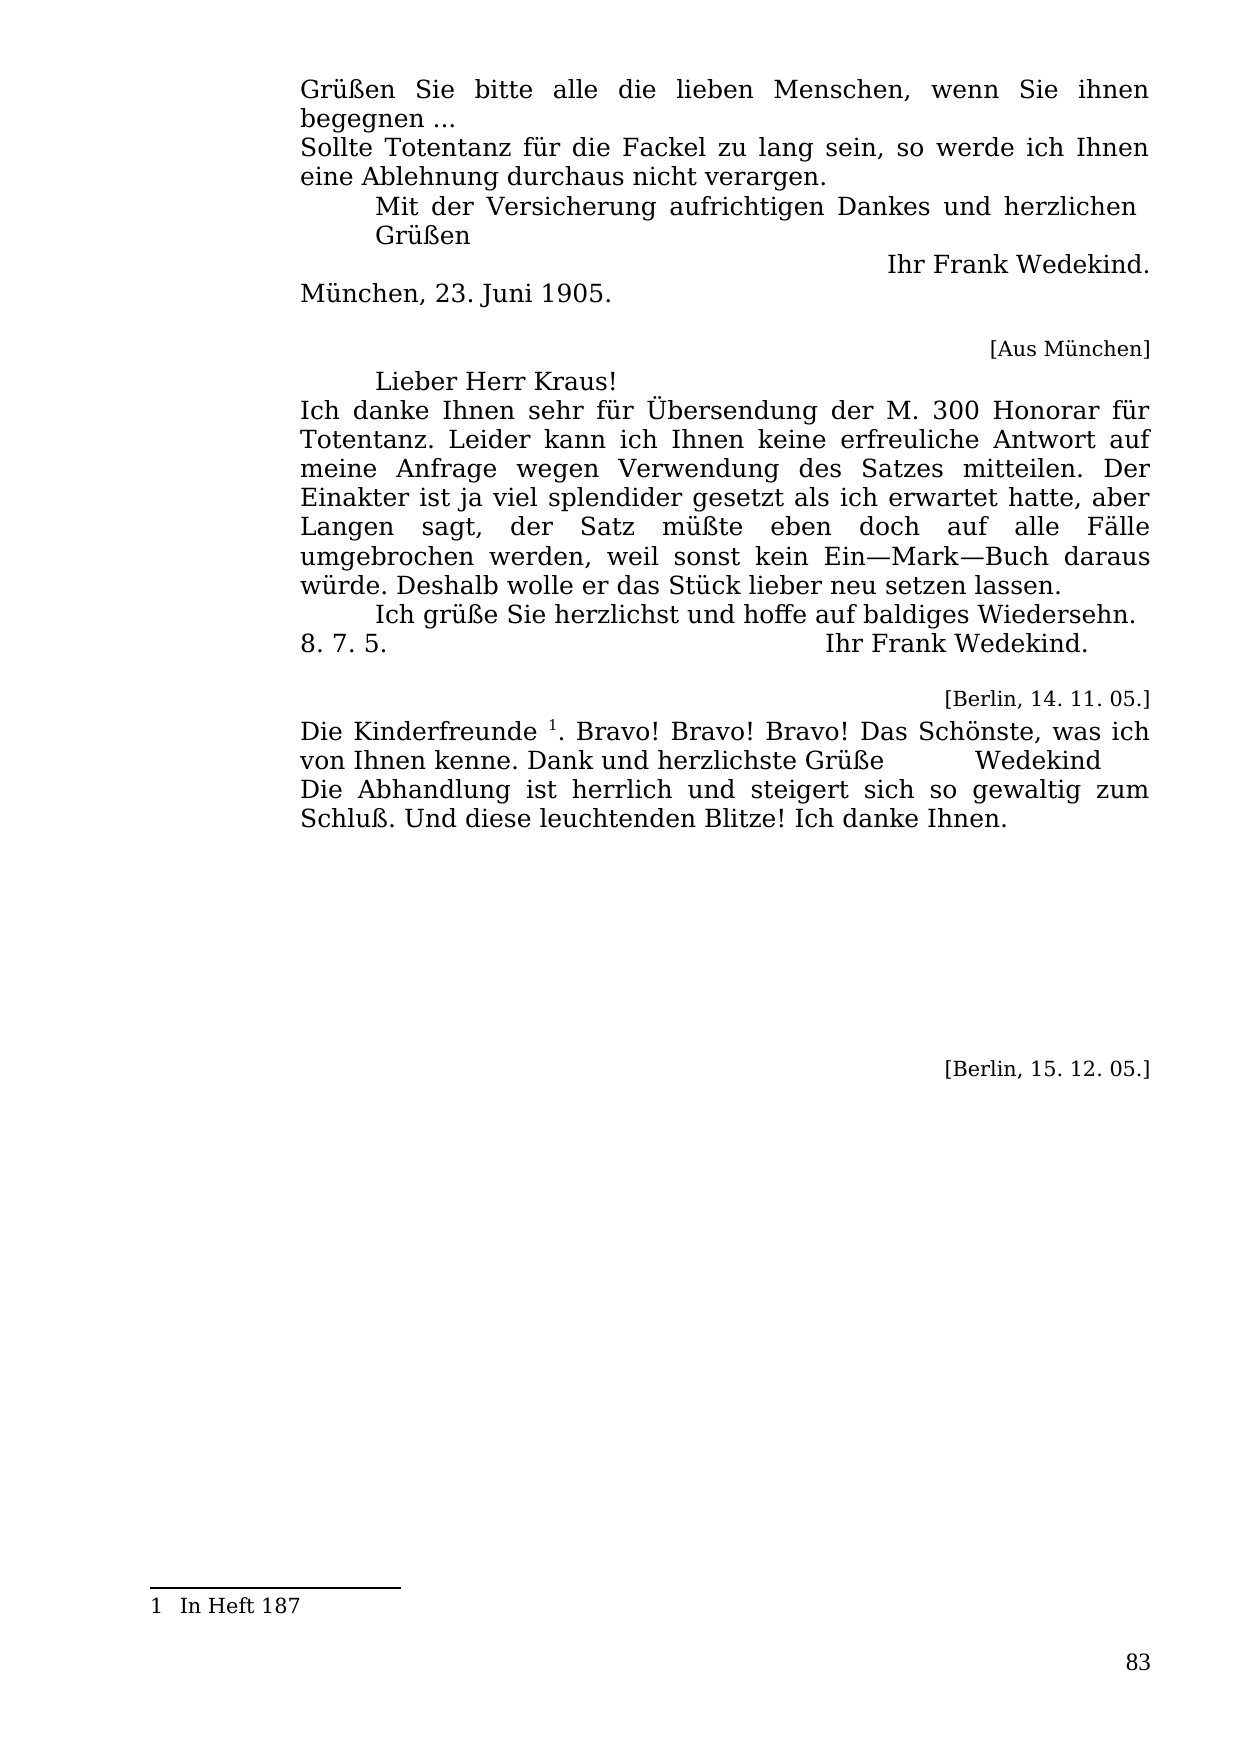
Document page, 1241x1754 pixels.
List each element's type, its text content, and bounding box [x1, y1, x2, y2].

text Ihr Frank Wedekind. [300, 250, 1151, 279]
text Mit der Versicherung aufrichtigen Dankes und herzlichen Grüßen [300, 192, 1151, 250]
text Ich danke Ihnen sehr für Übersendung der M. 300 Honorar für Totentanz. Leider kann ich Ihnen keine erfreuliche Antwort auf meine Anfrage wegen Verwendung des Satzes mitteilen. Der Einakter ist ja viel splendider gesetzt als ich erwartet hatte, aber Langen sagt, der Satz müßte eben doch auf alle Fälle umgebrochen werden, weil sonst kein Ein—Mark—Buch daraus würde. Deshalb wolle er das Stück lieber neu setzen lassen. [300, 396, 1151, 600]
text München, 23. Juni 1905. [300, 279, 1151, 308]
text Die Abhandlung ist herrlich und steigert sich so gewaltig zum Schluß. Und diese leuchtenden Blitze! Ich danke Ihnen. [300, 775, 1151, 833]
text [Berlin, 14. 11. 05.] [150, 687, 1151, 712]
text Sollte Totentanz für die Fackel zu lang sein, so werde ich Ihnen eine Ablehnung durchaus nicht verargen. [300, 133, 1151, 192]
text Ich grüße Sie herzlichst und hoffe auf baldiges Wiedersehn. [300, 600, 1151, 629]
text 8. 7. 5. Ihr Frank Wedekind. [300, 629, 1151, 658]
text [Berlin, 15. 12. 05.] [150, 1057, 1151, 1081]
text Die Kinderfreunde . Bravo! Bravo! Bravo! Das Schönste, was ich von Ihnen kenne. Dank und herzlichste Grüße Wedekind [300, 712, 1151, 775]
text In Heft 187 [150, 1594, 1151, 1618]
text Lieber Herr Kraus! [300, 362, 1151, 396]
text [Aus München] [150, 337, 1151, 362]
text Grüßen Sie bitte alle die lieben Menschen, wenn Sie ihnen begegnen ... [300, 75, 1151, 133]
